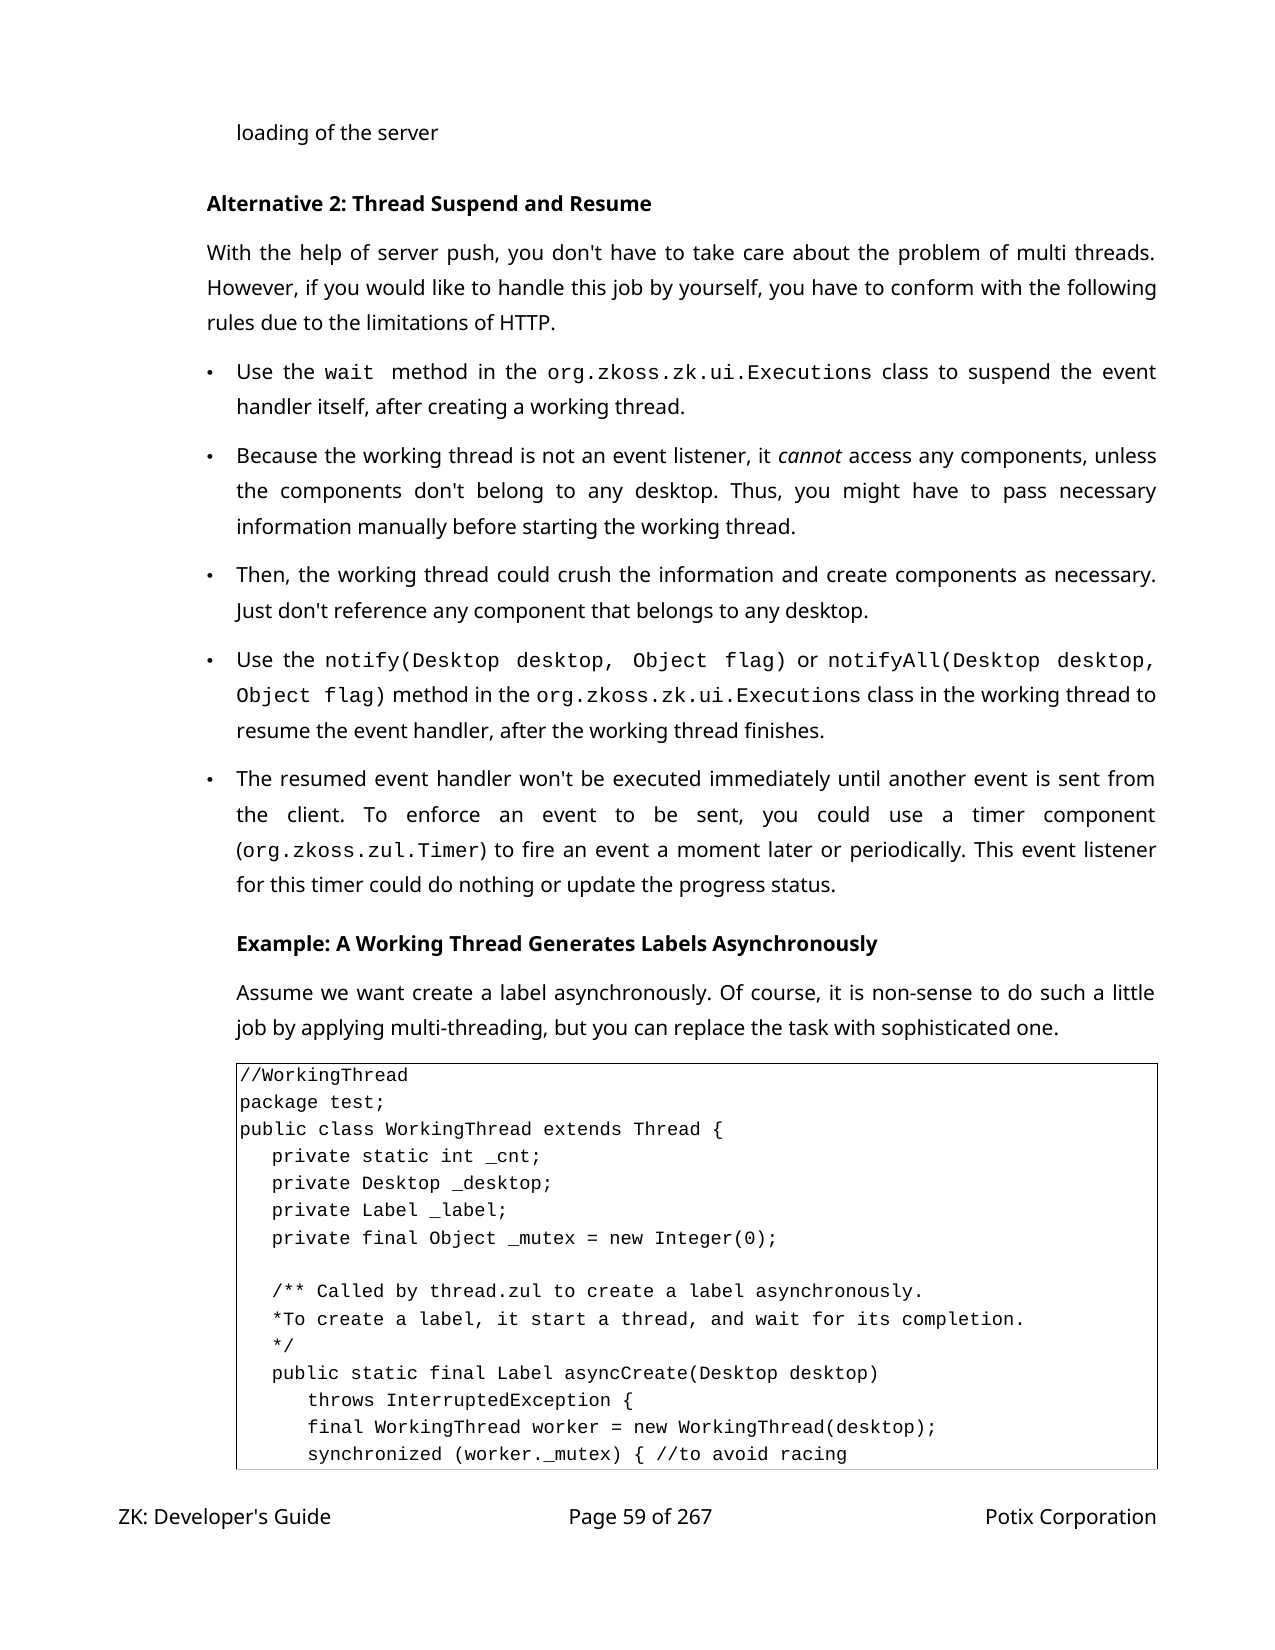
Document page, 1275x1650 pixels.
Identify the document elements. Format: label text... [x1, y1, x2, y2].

list Use the wait method in the org.zkoss.zk.ui.Executions class to suspend the event handler itself, after creating a working thread. [207, 357, 1157, 421]
text final WorkingThread worker = new WorkingThread(desktop); synchronized (worker._mutex) { //to avoid racing [237, 1415, 1157, 1469]
list Then, the working thread could crush the information and create components as necessary. Just don't reference any component that belongs to any desktop. [207, 561, 1157, 624]
subtitle Example: A Working Thread Generates Labels Asynchronously [236, 929, 1157, 958]
list Use the notify(Desktop desktop, Object flag) or notifyAll(Desktop desktop, Object flag) method in the org.zkoss.zk.ui.Executions class in the working thread to resume the event handler, after the working thread finishes. [207, 645, 1157, 744]
text Assume we want create a label asynchronously. Of course, it is non-sense to do such a little job by applying multi-threading, but you can replace the task with sophisticated one. [236, 978, 1157, 1042]
text package test; [237, 1089, 1157, 1114]
text With the help of server push, you don't have to take care about the problem of multi threads. However, if you would like to handle this job by yourself, you have to conform with the following rules due to the limitations of HTTP. [207, 238, 1157, 336]
text loading of the server [236, 118, 1157, 146]
text private Desktop _desktop; [237, 1171, 1157, 1195]
text private final Object _mutex = new Integer(0); [237, 1226, 1157, 1250]
text //WorkingThread [237, 1064, 1157, 1087]
text /** Called by thread.zul to create a label asynchronously. [237, 1253, 1157, 1303]
list Because the working thread is not an event listener, it cannot access any components, unless the components don't belong to any desktop. Thus, you might have to pass necessary information manually before starting the working thread. [207, 441, 1157, 540]
list The resumed event handler won't be executed immediately until another event is sent from the client. To enforce an event to be sent, you could use a timer component (org.zkoss.zul.Timer) to fire an event a moment later or periodically. This event listener for this timer could do nothing or update the progress status. [207, 764, 1157, 899]
text private Label _label; [237, 1198, 1157, 1223]
text public static final Label asyncCreate(Desktop desktop) [237, 1361, 1157, 1385]
text */ [237, 1334, 1157, 1358]
text private static int _cnt; [237, 1144, 1157, 1168]
text public class WorkingThread extends Thread { [237, 1117, 1157, 1141]
subtitle Alternative 2: Thread Suspend and Resume [207, 189, 1157, 217]
text throws InterruptedException { [237, 1388, 1157, 1412]
text *To create a label, it start a thread, and wait for its completion. [237, 1306, 1157, 1331]
